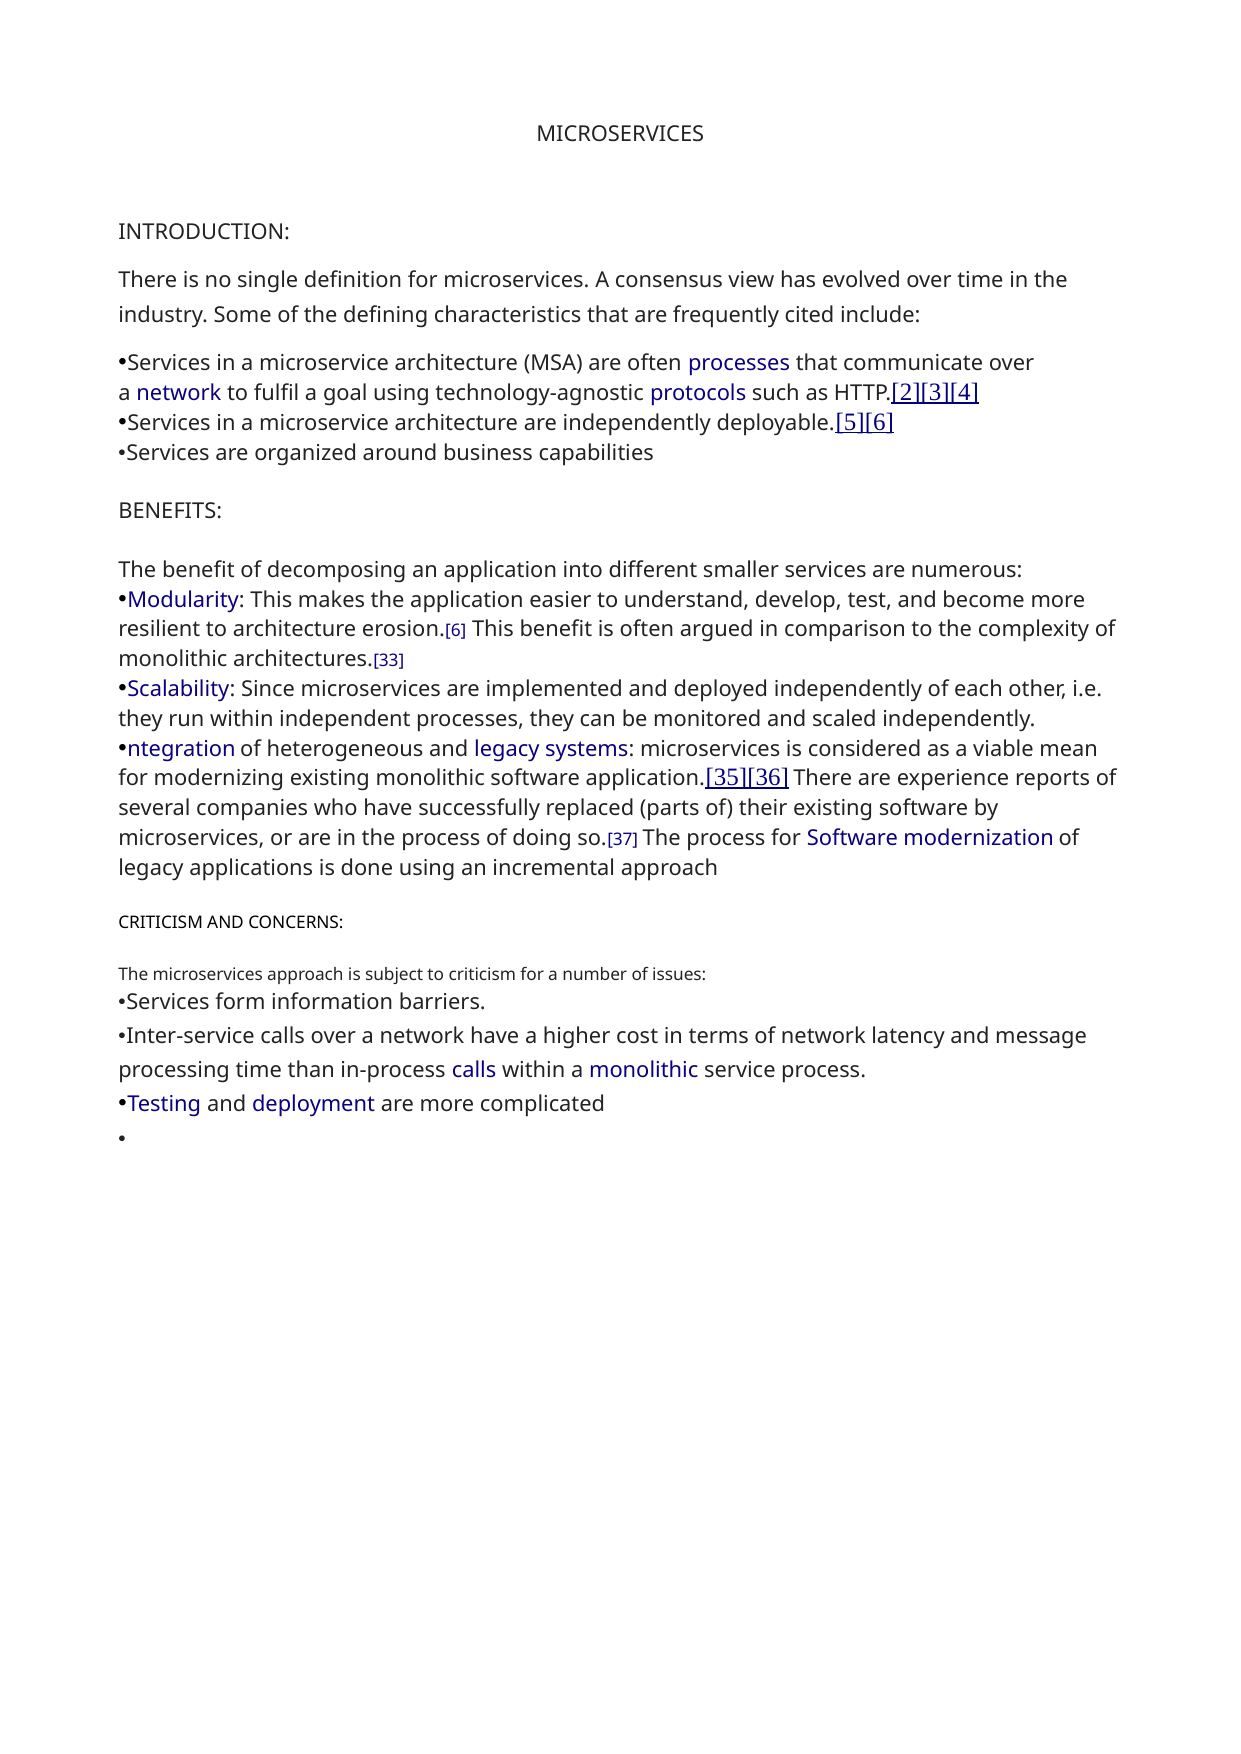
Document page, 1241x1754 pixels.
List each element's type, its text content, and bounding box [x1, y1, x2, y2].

list Services form information barriers. [118, 986, 1122, 1016]
list Services are organized around business capabilities [118, 437, 1122, 466]
list Services in a microservice architecture (MSA) are often processes that communicate over a network to fulfil a goal using technology-agnostic protocols such as HTTP.[2][3][4] [118, 347, 1122, 407]
list Scalability: Since microservices are implemented and deployed independently of each other, i.e. they run within independent processes, they can be monitored and scaled independently. [118, 673, 1122, 732]
text BENEFITS: [118, 495, 1122, 525]
list Testing and deployment are more complicated [118, 1088, 1122, 1118]
text There is no single definition for microservices. A consensus view has evolved over time in the industry. Some of the defining characteristics that are frequently cited include: [118, 264, 1122, 328]
list Inter-service calls over a network have a higher cost in terms of network latency and message processing time than in-process calls within a monolithic service process. [118, 1020, 1122, 1084]
text The benefit of decomposing an application into different smaller services are numerous: [118, 554, 1122, 583]
list Services in a microservice architecture are independently deployable.[5][6] [118, 407, 1122, 437]
text INTRODUCTION: [118, 216, 1122, 245]
list Modularity: This makes the application easier to understand, develop, test, and become more resilient to architecture erosion.[6] This benefit is often argued in comparison to the complexity of monolithic architectures.[33] [118, 583, 1122, 673]
list ntegration of heterogeneous and legacy systems: microservices is considered as a viable mean for modernizing existing monolithic software application.[35][36] There are experience reports of several companies who have successfully replaced (parts of) their existing software by microservices, or are in the process of doing so.[37] The process for Software modernization of legacy applications is done using an incremental approach [118, 732, 1122, 881]
text The microservices approach is subject to criticism for a number of issues: [118, 962, 1122, 986]
text MICROSERVICES [118, 118, 1122, 148]
subtitle CRITICISM AND CONCERNS: [118, 910, 1122, 934]
